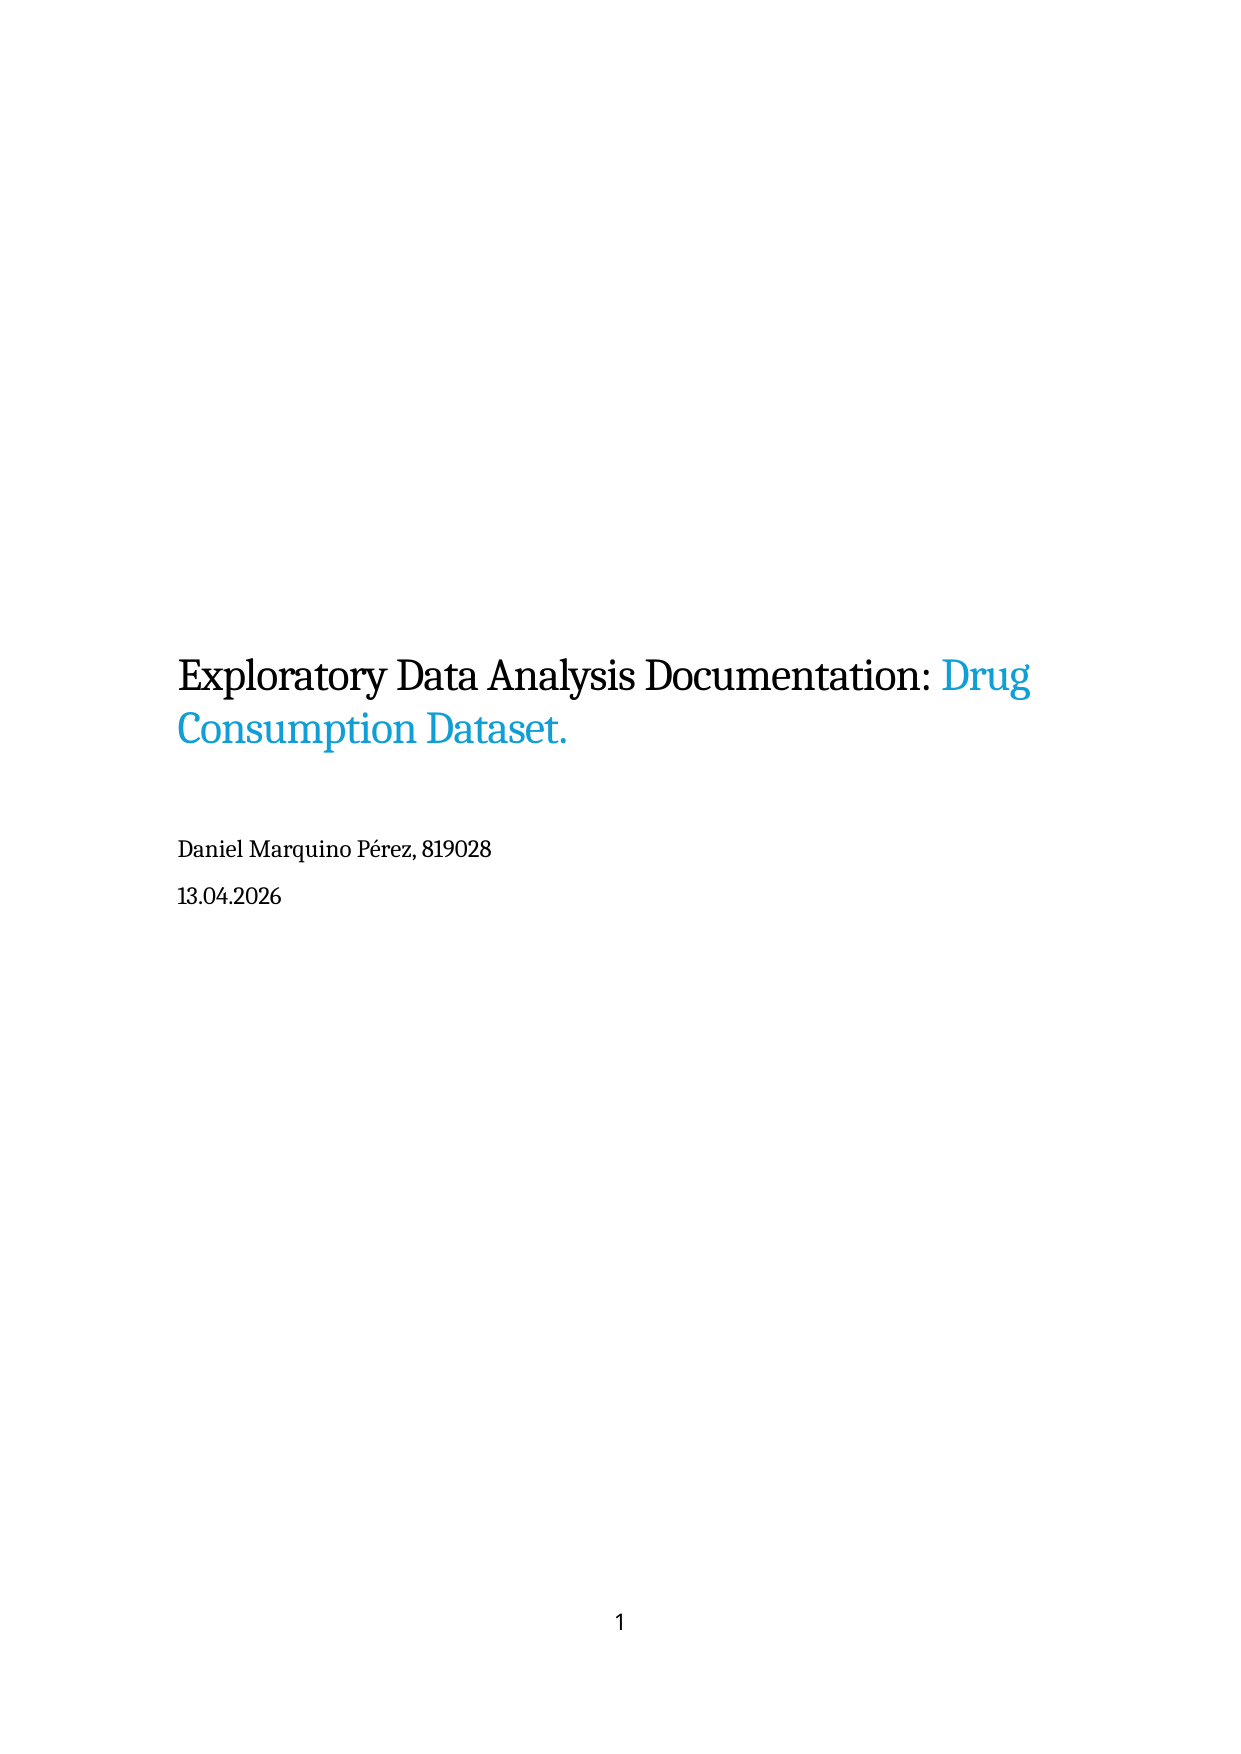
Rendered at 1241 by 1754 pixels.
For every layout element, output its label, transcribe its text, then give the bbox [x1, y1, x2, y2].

text 13.04.2026 [177, 882, 1063, 911]
title Exploratory Data Analysis Documentation: Drug Consumption Dataset. [177, 649, 1063, 755]
text Daniel Marquino Pérez, 819028 [177, 835, 1063, 864]
